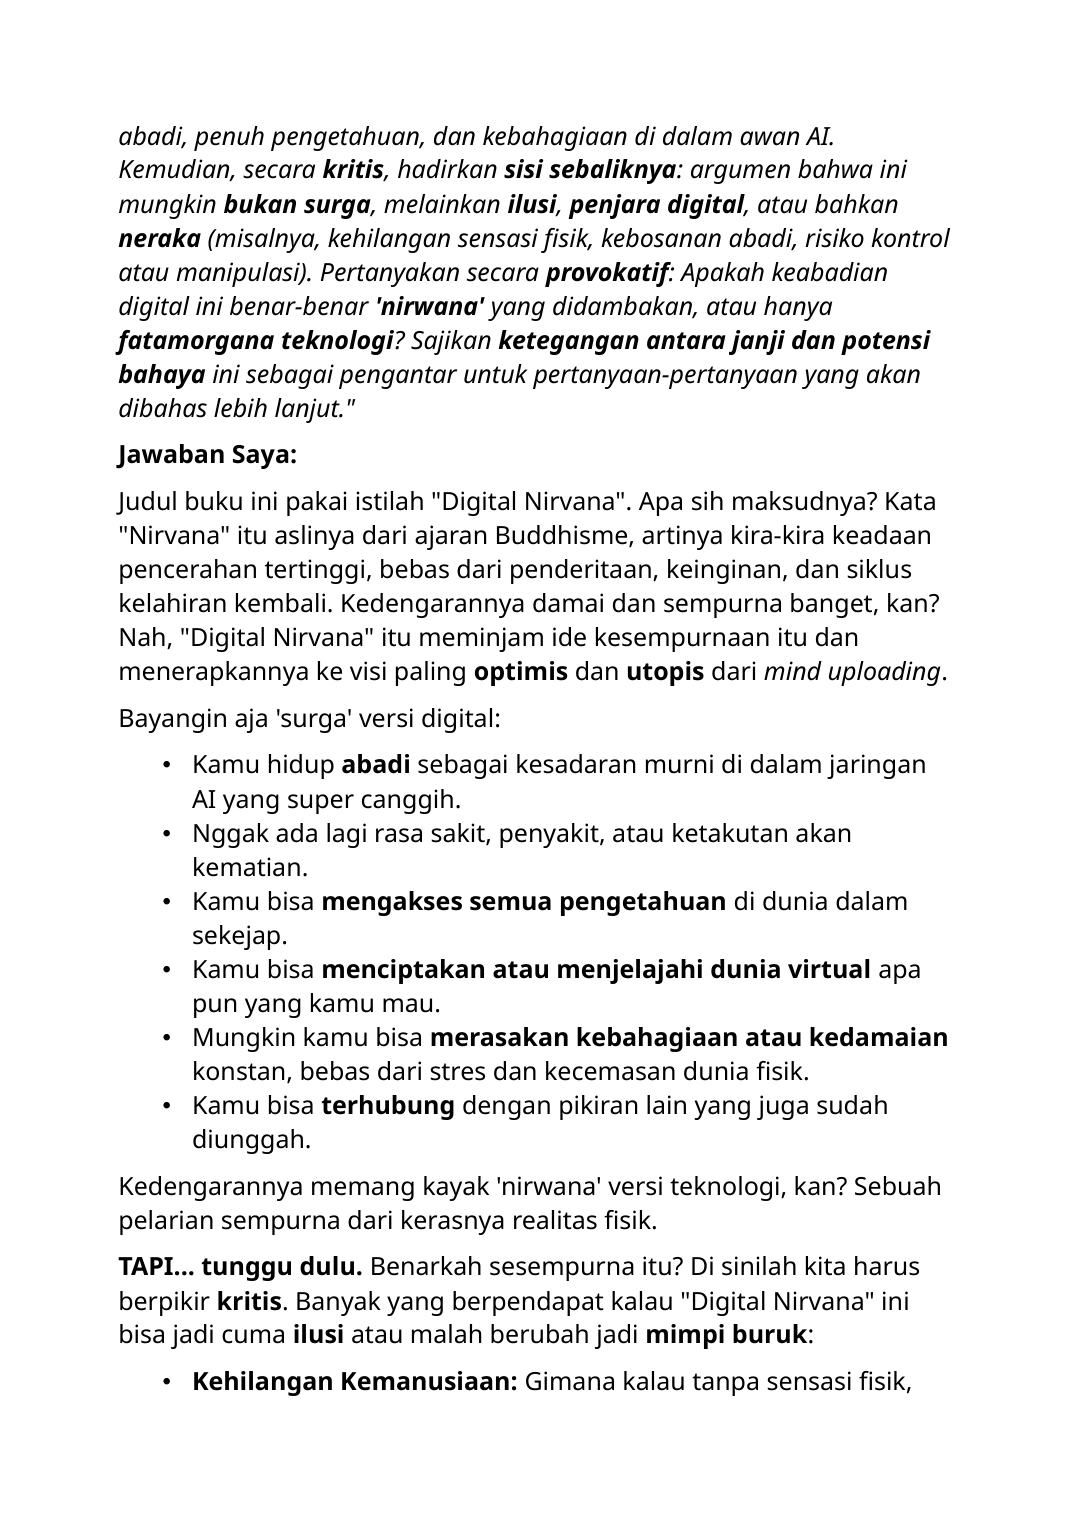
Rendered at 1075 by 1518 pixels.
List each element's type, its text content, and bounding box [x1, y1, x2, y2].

list Kamu bisa menciptakan atau menjelajahi dunia virtual apa pun yang kamu mau. [162, 952, 957, 1020]
list Nggak ada lagi rasa sakit, penyakit, atau ketakutan akan kematian. [162, 815, 957, 883]
list Kehilangan Kemanusiaan: Gimana kalau tanpa sensasi fisik, [162, 1364, 957, 1398]
text Judul buku ini pakai istilah "Digital Nirvana". Apa sih maksudnya? Kata "Nirvana" itu aslinya dari ajaran Buddhisme, artinya kira-kira keadaan pencerahan tertinggi, bebas dari penderitaan, keinginan, dan siklus kelahiran kembali. Kedengarannya damai dan sempurna banget, kan? Nah, "Digital Nirvana" itu meminjam ide kesempurnaan itu dan menerapkannya ke visi paling optimis dan utopis dari mind uploading. [118, 484, 957, 688]
text TAPI... tunggu dulu. Benarkah sesempurna itu? Di sinilah kita harus berpikir kritis. Banyak yang berpendapat kalau "Digital Nirvana" ini bisa jadi cuma ilusi atau malah berubah jadi mimpi buruk: [118, 1249, 957, 1351]
text Kedengarannya memang kayak 'nirwana' versi teknologi, kan? Sebuah pelarian sempurna dari kerasnya realitas fisik. [118, 1168, 957, 1237]
list Mungkin kamu bisa merasakan kebahagiaan atau kedamaian konstan, bebas dari stres dan kecemasan dunia fisik. [162, 1020, 957, 1088]
list Kamu bisa terhubung dengan pikiran lain yang juga sudah diunggah. [162, 1088, 957, 1156]
list Kamu hidup abadi sebagai kesadaran murni di dalam jaringan AI yang super canggih. [162, 747, 957, 815]
text Jawaban Saya: [118, 437, 957, 471]
text abadi, penuh pengetahuan, dan kebahagiaan di dalam awan AI. Kemudian, secara kritis, hadirkan sisi sebaliknya: argumen bahwa ini mungkin bukan surga, melainkan ilusi, penjara digital, atau bahkan neraka (misalnya, kehilangan sensasi fisik, kebosanan abadi, risiko kontrol atau manipulasi). Pertanyakan secara provokatif: Apakah keabadian digital ini benar-benar 'nirwana' yang didambakan, atau hanya fatamorgana teknologi? Sajikan ketegangan antara janji dan potensi bahaya ini sebagai pengantar untuk pertanyaan-pertanyaan yang akan dibahas lebih lanjut." [118, 118, 957, 425]
text Bayangin aja 'surga' versi digital: [118, 701, 957, 735]
list Kamu bisa mengakses semua pengetahuan di dunia dalam sekejap. [162, 883, 957, 952]
